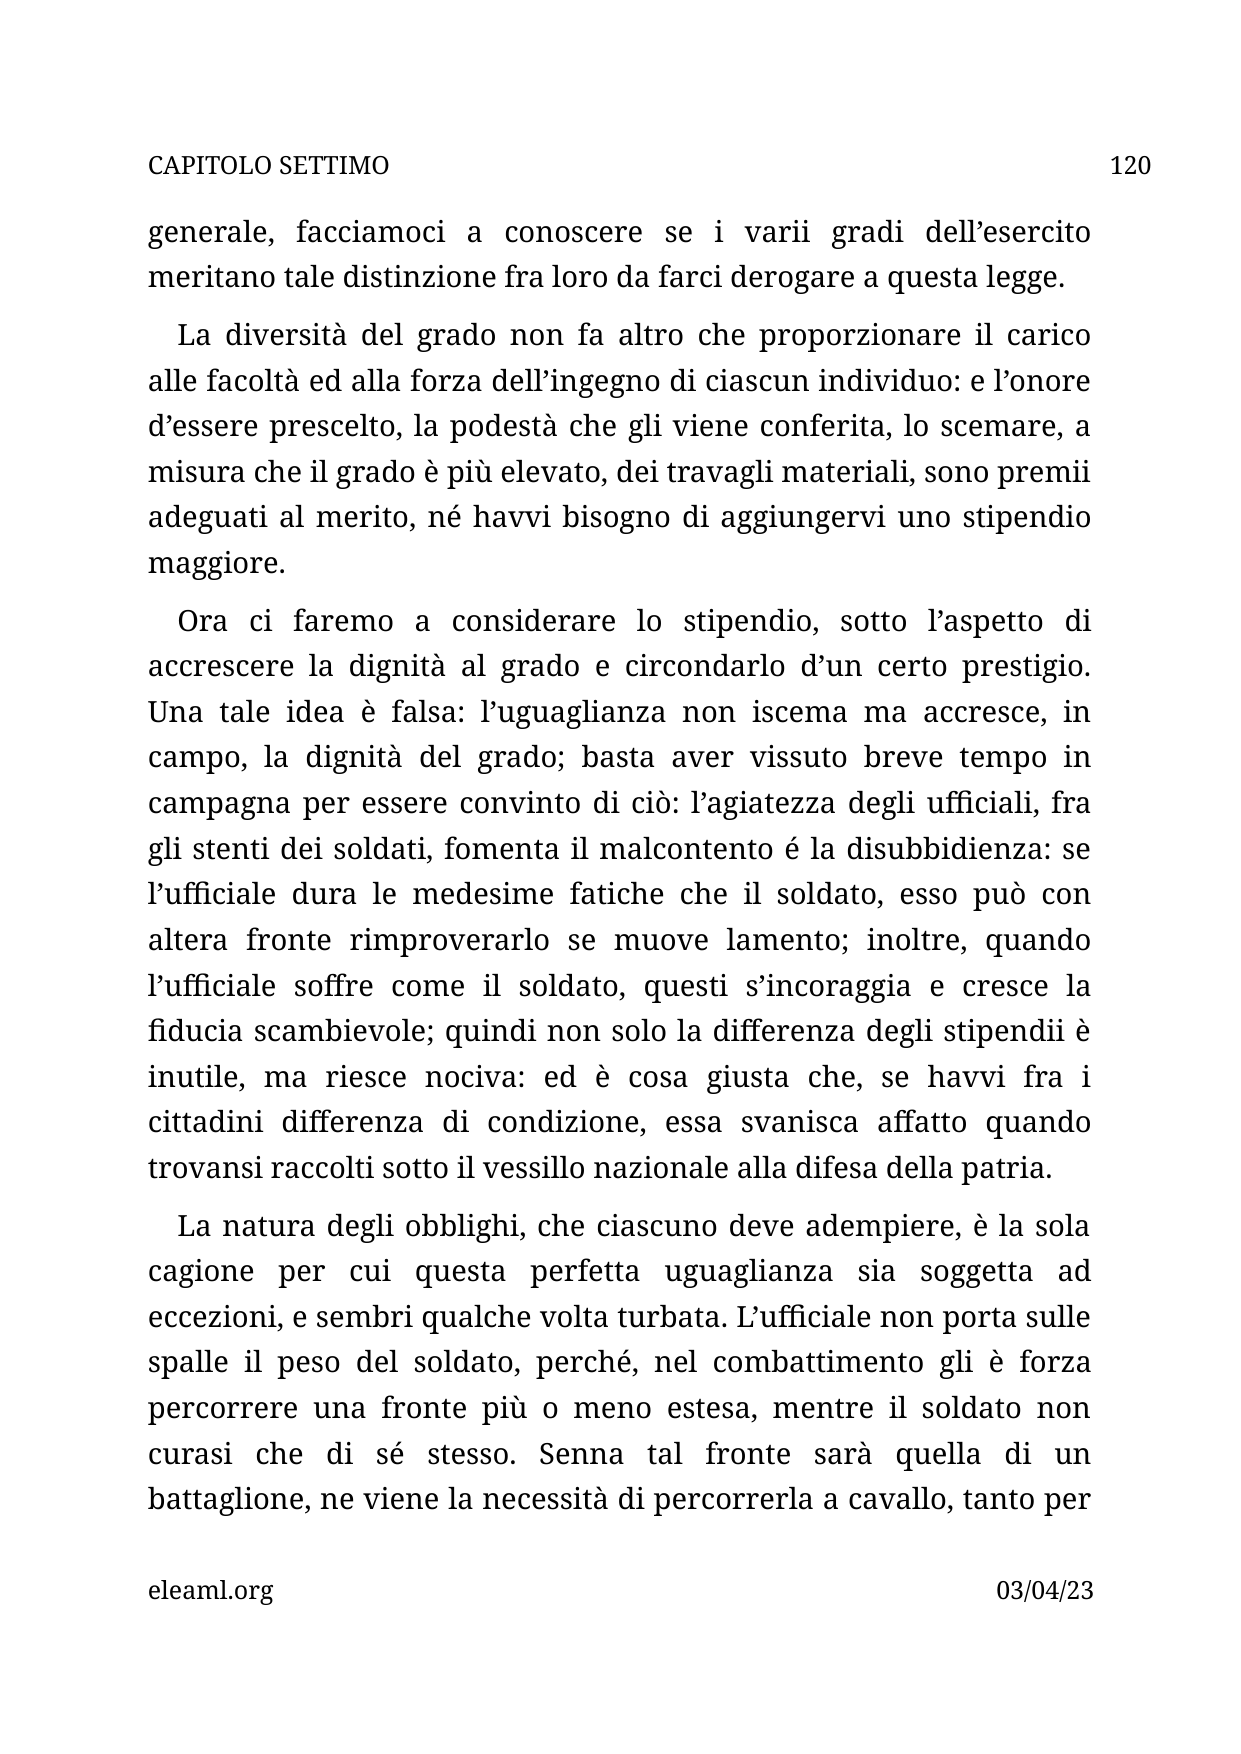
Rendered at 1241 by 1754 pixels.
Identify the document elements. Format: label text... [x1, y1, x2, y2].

text La diversità del grado non fa altro che proporzionare il carico alle facoltà ed alla forza dell’ingegno di ciascun individuo: e l’onore d’essere prescelto, la podestà che gli viene conferita, lo scemare, a misura che il grado è più elevato, dei travagli materiali, sono premii adeguati al merito, né havvi bisogno di aggiungervi uno stipendio maggiore. [148, 314, 1093, 582]
text Ora ci faremo a considerare lo stipendio, sotto l’aspetto di accrescere la dignità al grado e circondarlo d’un certo prestigio. Una tale idea è falsa: l’uguaglianza non iscema ma accresce, in campo, la dignità del grado; basta aver vissuto breve tempo in campagna per essere convinto di ciò: l’agiatezza degli ufficiali, fra gli stenti dei soldati, fomenta il malcontento é la disubbidienza: se l’ufficiale dura le medesime fatiche che il soldato, esso può con altera fronte rimproverarlo se muove lamento; inoltre, quando l’ufficiale soffre come il soldato, questi s’incoraggia e cresce la fiducia scambievole; quindi non solo la differenza degli stipendii è inutile, ma riesce nociva: ed è cosa giusta che, se havvi fra i cittadini differenza di condizione, essa svanisca affatto quando trovansi raccolti sotto il vessillo nazionale alla difesa della patria. [148, 600, 1093, 1187]
text La natura degli obblighi, che ciascuno deve adempiere, è la sola cagione per cui questa perfetta uguaglianza sia soggetta ad eccezioni, e sembri qualche volta turbata. L’ufficiale non porta sulle spalle il peso del soldato, perché, nel combattimento gli è forza percorrere una fronte più o meno estesa, mentre il soldato non curasi che di sé stesso. Senna tal fronte sarà quella di un battaglione, ne viene la necessità di percorrerla a cavallo, tanto per [148, 1205, 1093, 1518]
text generale, facciamoci a conoscere se i varii gradi dell’esercito meritano tale distinzione fra loro da farci derogare a questa legge. [148, 211, 1093, 296]
